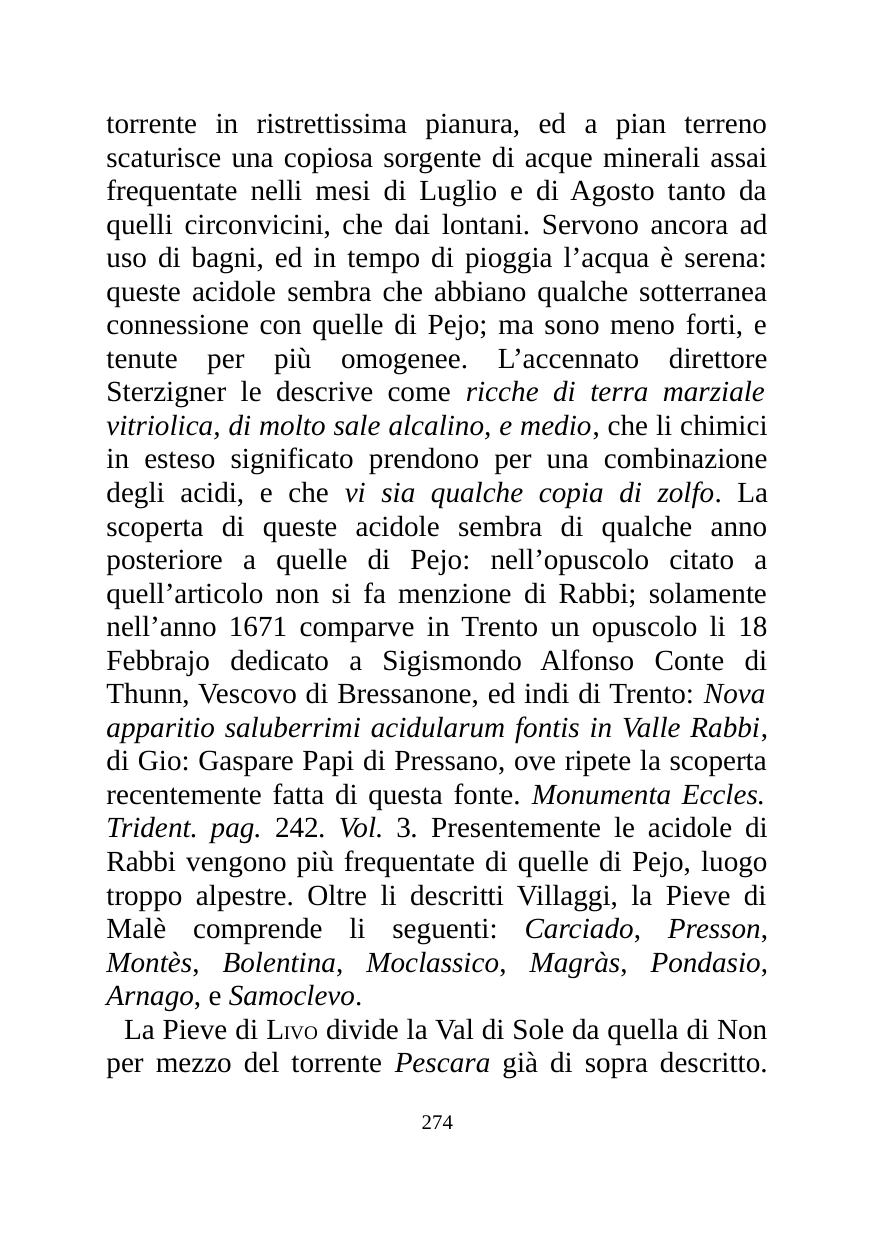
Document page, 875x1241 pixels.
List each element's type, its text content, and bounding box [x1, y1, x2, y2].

text La Pieve di Livo divide la Val di Sole da quella di Non per mezzo del torrente Pescara già di sopra descritto. [106, 1012, 768, 1079]
text torrente in ristrettissima pianura, ed a pian terreno scaturisce una copiosa sorgente di acque minerali assai frequentate nelli mesi di Luglio e di Agosto tanto da quelli circonvicini, che dai lontani. Servono ancora ad uso di bagni, ed in tempo di pioggia l’acqua è serena: queste acidole sembra che abbiano qualche sotterranea connessione con quelle di Pejo; ma sono meno forti, e tenute per più omogenee. L’accennato direttore Sterzigner le descrive come ricche di terra marziale vitriolica, di molto sale alcalino, e medio, che li chimici in esteso significato prendono per una combinazione degli acidi, e che vi sia qualche copia di zolfo. La scoperta di queste acidole sembra di qualche anno posteriore a quelle di Pejo: nell’opuscolo citato a quell’articolo non si fa menzione di Rabbi; solamente nell’anno 1671 comparve in Trento un opuscolo li 18 Febbrajo dedicato a Sigismondo Alfonso Conte di Thunn, Vescovo di Bressanone, ed indi di Trento: Nova apparitio saluberrimi acidularum fontis in Valle Rabbi, di Gio: Gaspare Papi di Pressano, ove ripete la scoperta recentemente fatta di questa fonte. Monumenta Eccles. Trident. pag. 242. Vol. 3. Presentemente le acidole di Rabbi vengono più frequentate di quelle di Pejo, luogo troppo alpestre. Oltre li descritti Villaggi, la Pieve di Malè comprende li seguenti: Carciado, Presson, Montès, Bolentina, Moclassico, Magràs, Pondasio, Arnago, e Samoclevo. [106, 106, 768, 1012]
